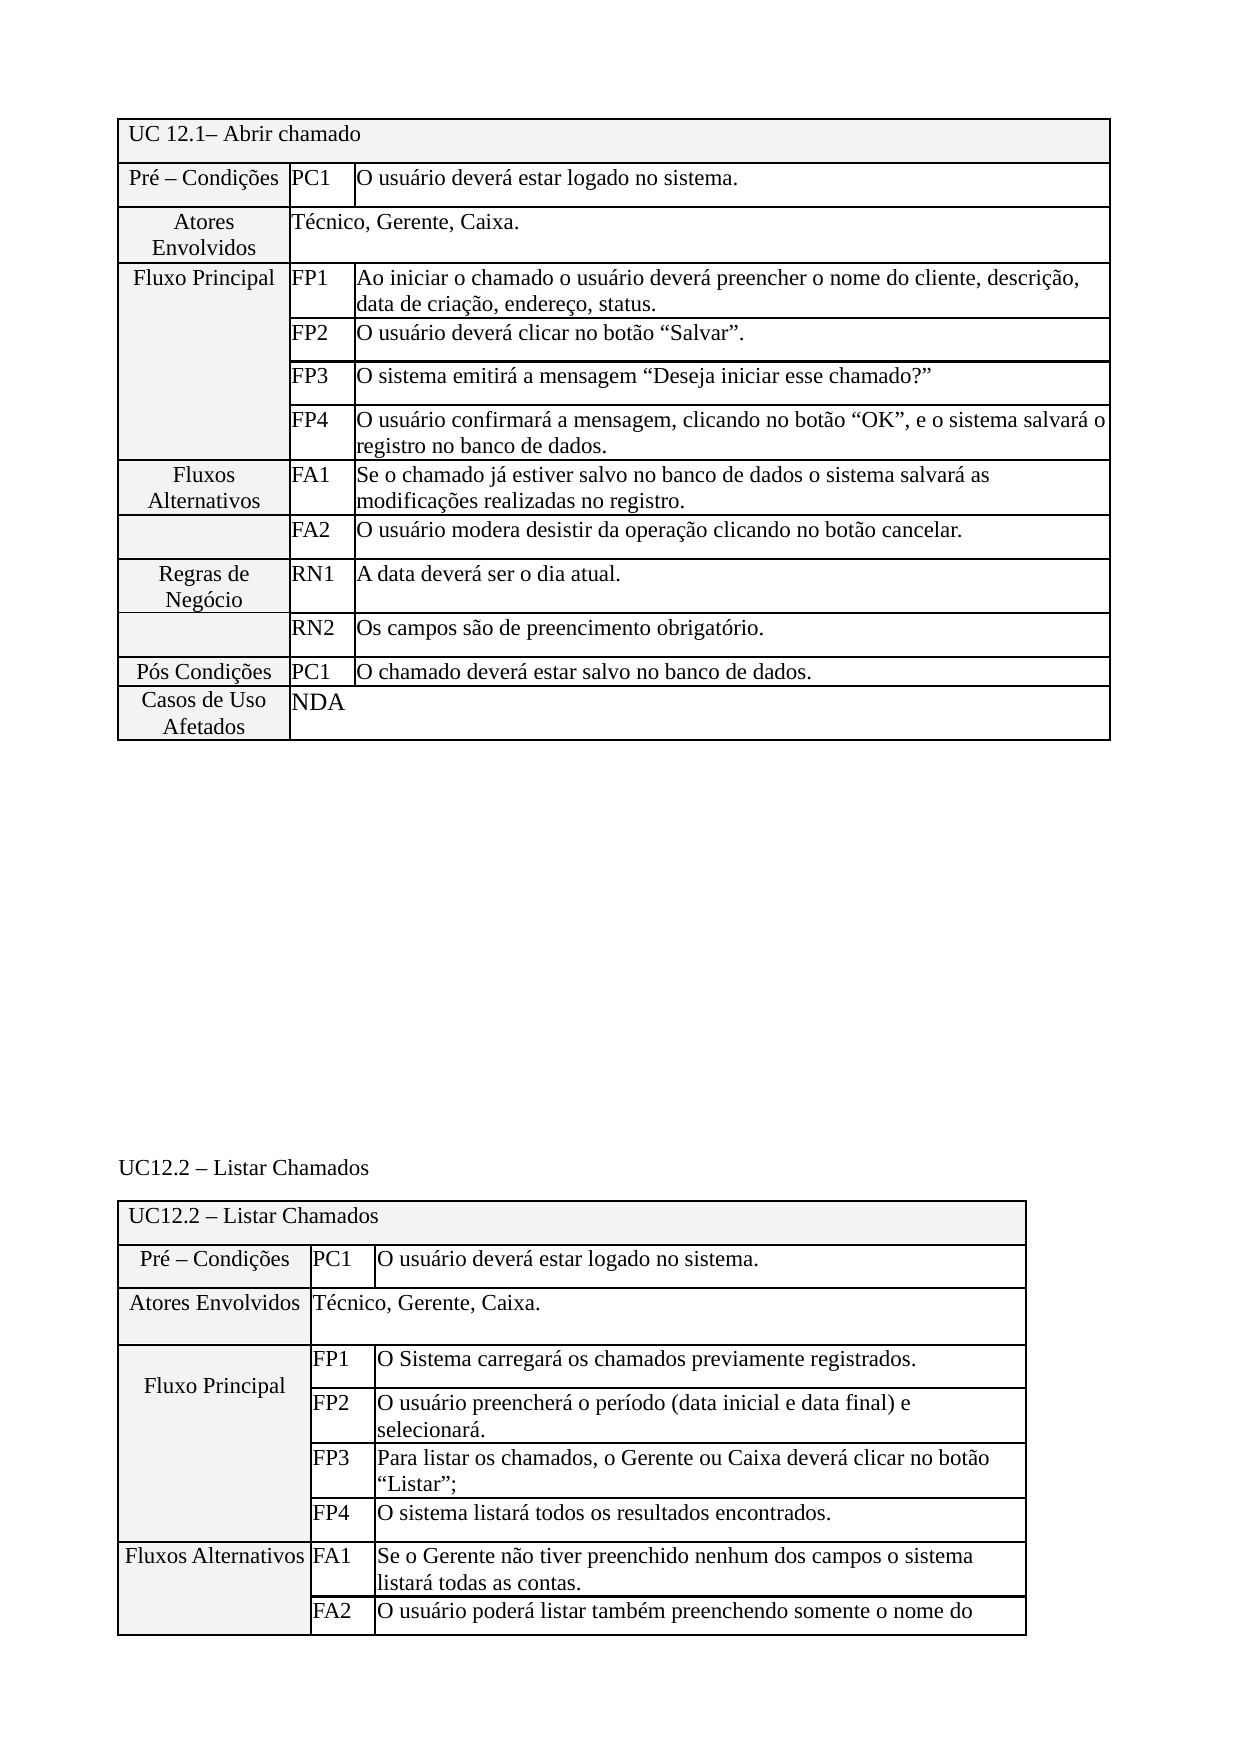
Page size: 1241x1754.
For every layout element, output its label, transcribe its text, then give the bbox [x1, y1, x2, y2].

table_cell O usuário modera desistir da operação clicando no botão cancelar. [356, 516, 1109, 557]
table_cell O usuário preencherá o período (data inicial e data final) e selecionará. [376, 1389, 1025, 1442]
table_cell RN2 [291, 614, 354, 656]
table_cell A data deverá ser o dia atual. [356, 560, 1109, 612]
table_cell Casos de Uso Afetados [119, 687, 289, 739]
table_cell FA2 [312, 1598, 374, 1634]
table_cell RN1 [291, 560, 354, 612]
table_cell FP4 [291, 406, 354, 459]
table_cell Técnico, Gerente, Caixa. [312, 1289, 1025, 1343]
table_cell Técnico, Gerente, Caixa. [291, 208, 1109, 262]
table_cell FA1 [291, 461, 354, 514]
table_cell Pós Condições [119, 658, 289, 684]
table_cell Fluxos Alternativos [119, 1543, 310, 1634]
table_header UC12.2 – Listar Chamados [119, 1202, 1025, 1243]
table_cell FA2 [291, 516, 354, 557]
table_cell FP2 [312, 1389, 374, 1442]
table_cell FP4 [312, 1499, 374, 1541]
table_cell FA1 [312, 1543, 374, 1595]
table_cell O Sistema carregará os chamados previamente registrados. [376, 1346, 1025, 1387]
table_cell O sistema listará todos os resultados encontrados. [376, 1499, 1025, 1541]
table_cell Atores Envolvidos [119, 1289, 310, 1343]
table_cell O usuário poderá listar também preenchendo somente o nome do [376, 1598, 1025, 1634]
table_header UC 12.1– Abrir chamado [119, 120, 1109, 162]
table_cell O usuário confirmará a mensagem, clicando no botão “OK”, e o sistema salvará o registro no banco de dados. [356, 406, 1109, 459]
table_cell PC1 [312, 1246, 374, 1287]
table_cell Regras de Negócio [119, 560, 289, 612]
table_cell PC1 [291, 658, 354, 684]
table_cell FP2 [291, 319, 354, 360]
table_cell Fluxo Principal [119, 264, 289, 459]
table_cell FP3 [291, 363, 354, 404]
text UC12.2 – Listar Chamados [118, 1154, 1122, 1180]
table_cell Se o Gerente não tiver preenchido nenhum dos campos o sistema listará todas as contas. [376, 1543, 1025, 1595]
table_cell [119, 516, 289, 557]
table_cell O usuário deverá clicar no botão “Salvar”. [356, 319, 1109, 360]
table_cell O usuário deverá estar logado no sistema. [356, 164, 1109, 206]
table_cell Se o chamado já estiver salvo no banco de dados o sistema salvará as modificações realizadas no registro. [356, 461, 1109, 514]
table_cell [119, 613, 289, 656]
table_cell Os campos são de preencimento obrigatório. [356, 614, 1109, 656]
table_cell Pré – Condições [119, 1246, 310, 1287]
table_cell Fluxo Principal [119, 1346, 310, 1541]
table_cell Pré – Condições [119, 164, 289, 206]
table_cell FP1 [312, 1346, 374, 1387]
table_cell FP1 [291, 264, 354, 317]
table_cell O sistema emitirá a mensagem “Deseja iniciar esse chamado?” [356, 363, 1109, 404]
table_cell Para listar os chamados, o Gerente ou Caixa deverá clicar no botão “Listar”; [376, 1444, 1025, 1497]
table_cell O usuário deverá estar logado no sistema. [376, 1246, 1025, 1287]
table_cell Fluxos Alternativos [119, 461, 289, 514]
table_cell O chamado deverá estar salvo no banco de dados. [356, 658, 1109, 684]
table_cell FP3 [312, 1444, 374, 1497]
table_cell Atores Envolvidos [119, 208, 289, 262]
table_cell NDA [291, 687, 1109, 739]
table_cell Ao iniciar o chamado o usuário deverá preencher o nome do cliente, descrição, data de criação, endereço, status. [356, 264, 1109, 317]
table_cell PC1 [291, 164, 354, 206]
